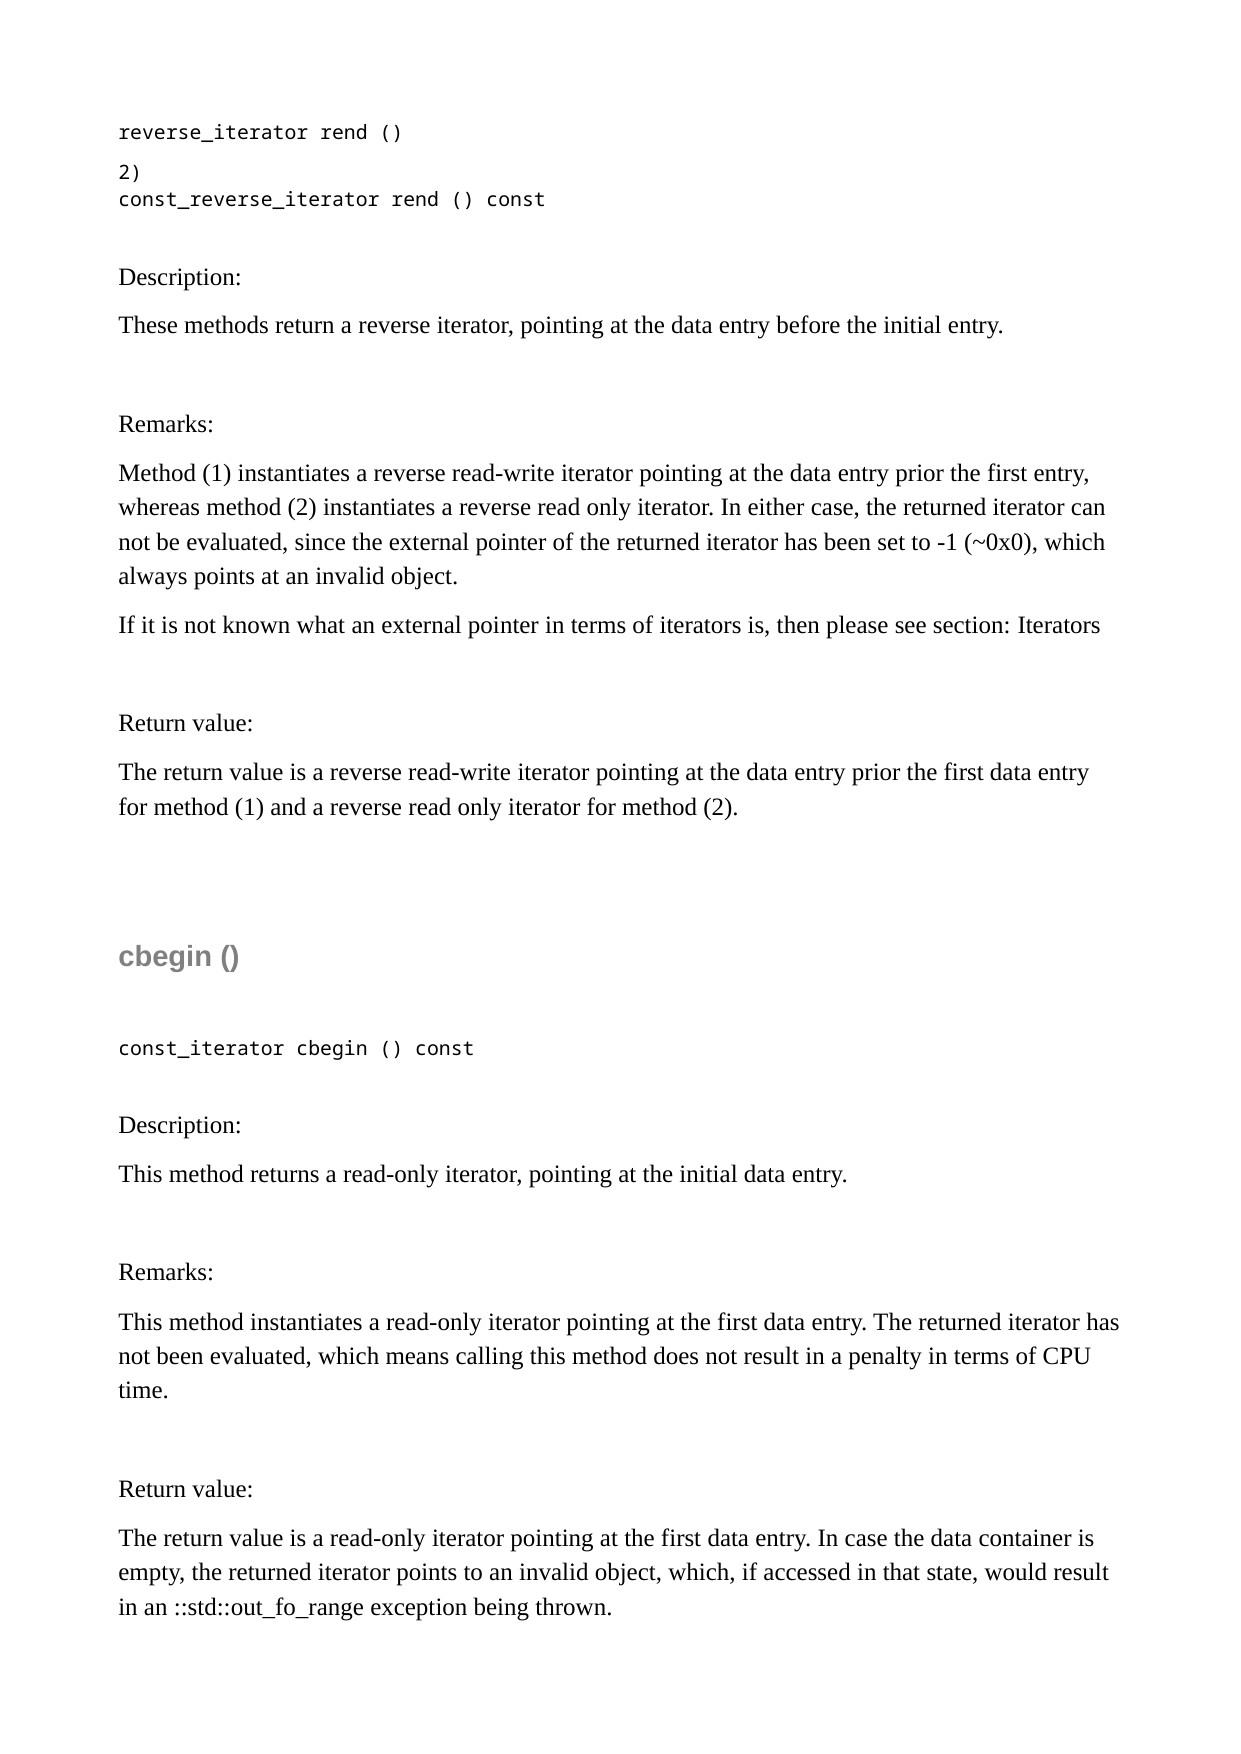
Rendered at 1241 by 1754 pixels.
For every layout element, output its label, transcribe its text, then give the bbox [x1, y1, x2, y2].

text const_iterator cbegin () const [118, 1034, 1122, 1061]
text Return value: [118, 708, 1122, 737]
text Return value: [118, 1474, 1122, 1502]
text reverse_iterator rend () [118, 118, 1122, 145]
text The return value is a reverse read-write iterator pointing at the data entry prior the first data entry for method (1) and a reverse read only iterator for method (2). [118, 757, 1122, 821]
text Remarks: [118, 1257, 1122, 1286]
text If it is not known what an external pointer in terms of iterators is, then please see section: Iterators [118, 610, 1122, 639]
text The return value is a read-only iterator pointing at the first data entry. In case the data container is empty, the returned iterator points to an invalid object, which, if accessed in that state, would result in an ::std::out_fo_range exception being thrown. [118, 1523, 1122, 1620]
subtitle cbegin () [118, 939, 1122, 973]
text Method (1) instantiates a reverse read-write iterator pointing at the data entry prior the first entry, whereas method (2) instantiates a reverse read only iterator. In either case, the returned iterator can not be evaluated, since the external pointer of the returned iterator has been set to -1 (~0x0), which always points at an invalid object. [118, 458, 1122, 590]
text const_reverse_iterator rend () const [118, 186, 1122, 212]
text Description: [118, 1110, 1122, 1139]
text Description: [118, 262, 1122, 290]
text These methods return a reverse iterator, pointing at the data entry before the initial entry. [118, 311, 1122, 339]
text 2) [118, 158, 1122, 186]
text This method instantiates a read-only iterator pointing at the first data entry. The returned iterator has not been evaluated, which means calling this method does not result in a penalty in terms of CPU time. [118, 1307, 1122, 1404]
text Remarks: [118, 409, 1122, 437]
text This method returns a read-only iterator, pointing at the initial data entry. [118, 1159, 1122, 1188]
